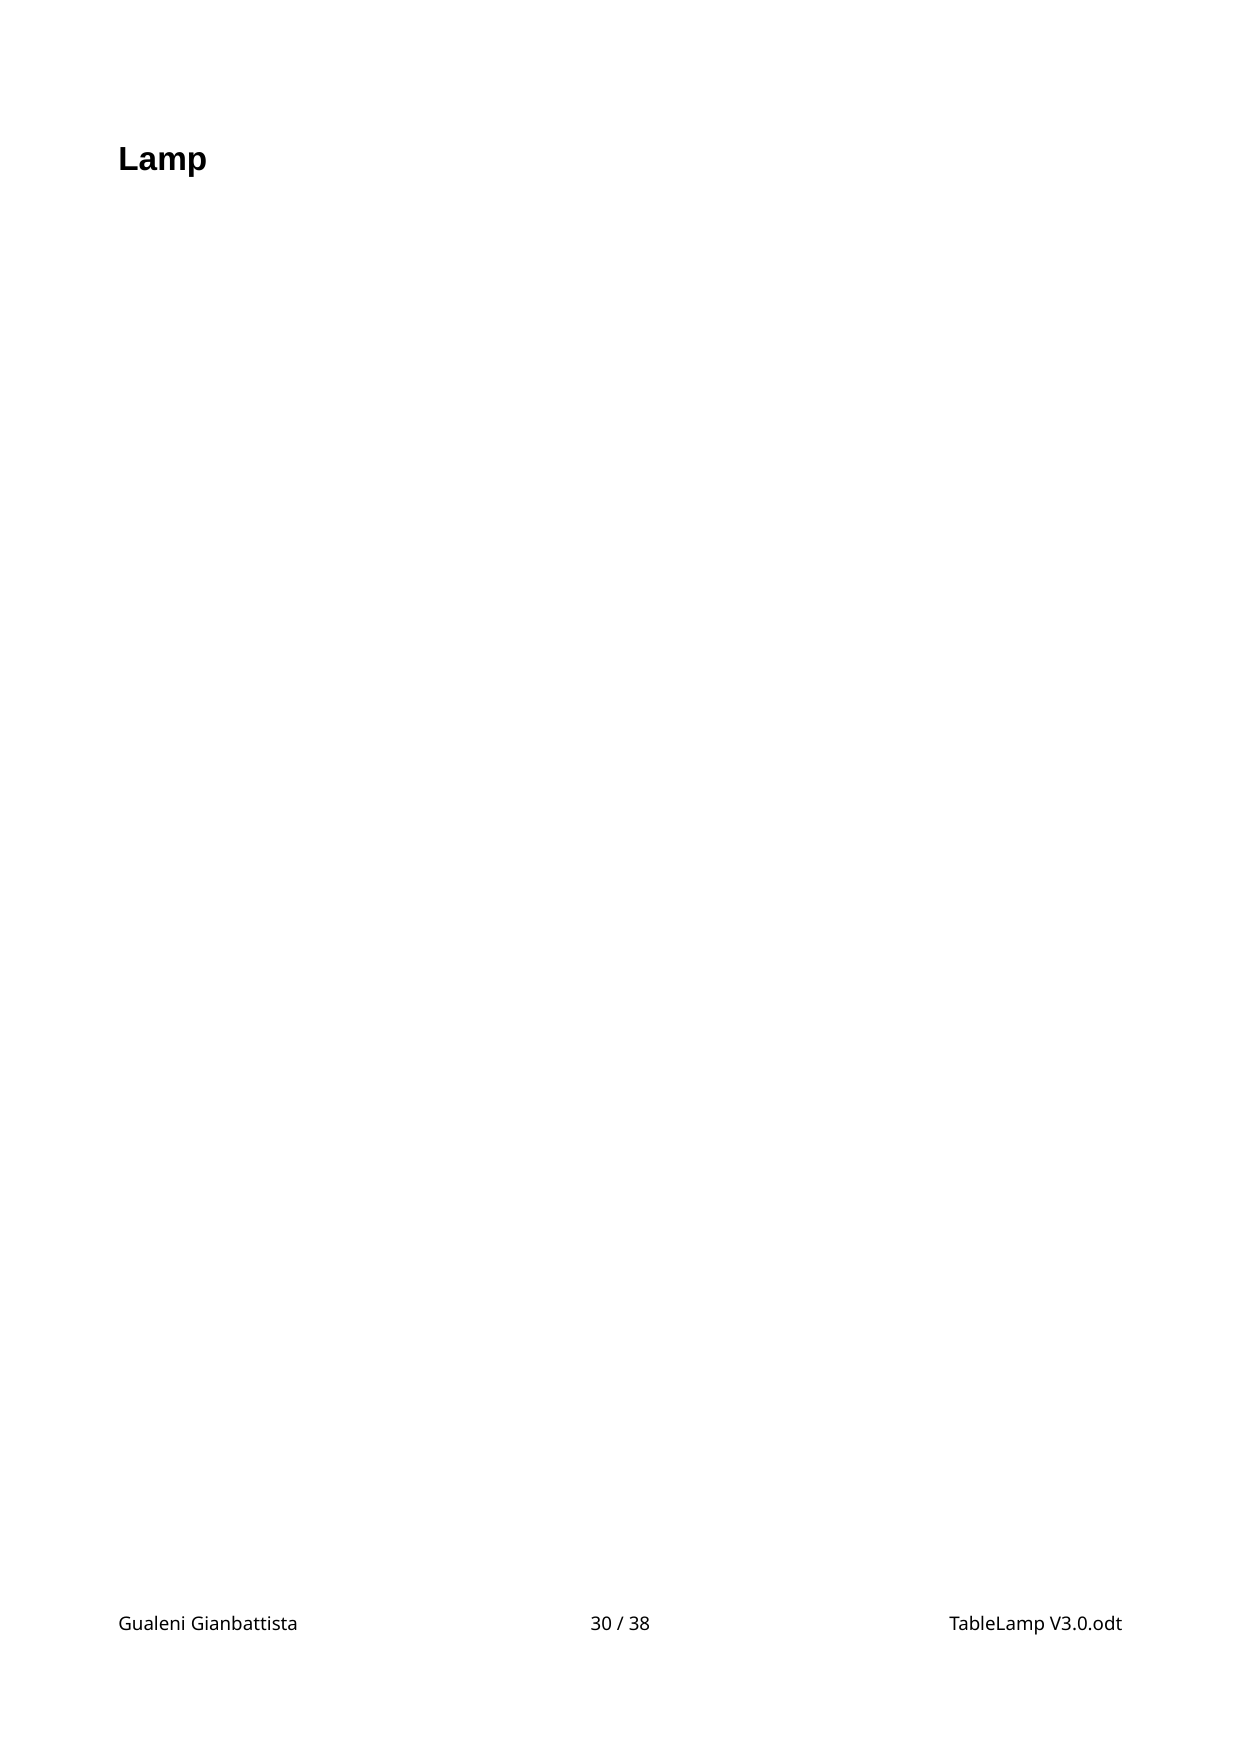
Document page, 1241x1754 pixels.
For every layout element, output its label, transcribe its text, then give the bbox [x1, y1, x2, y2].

subtitle Lamp [118, 139, 1122, 177]
